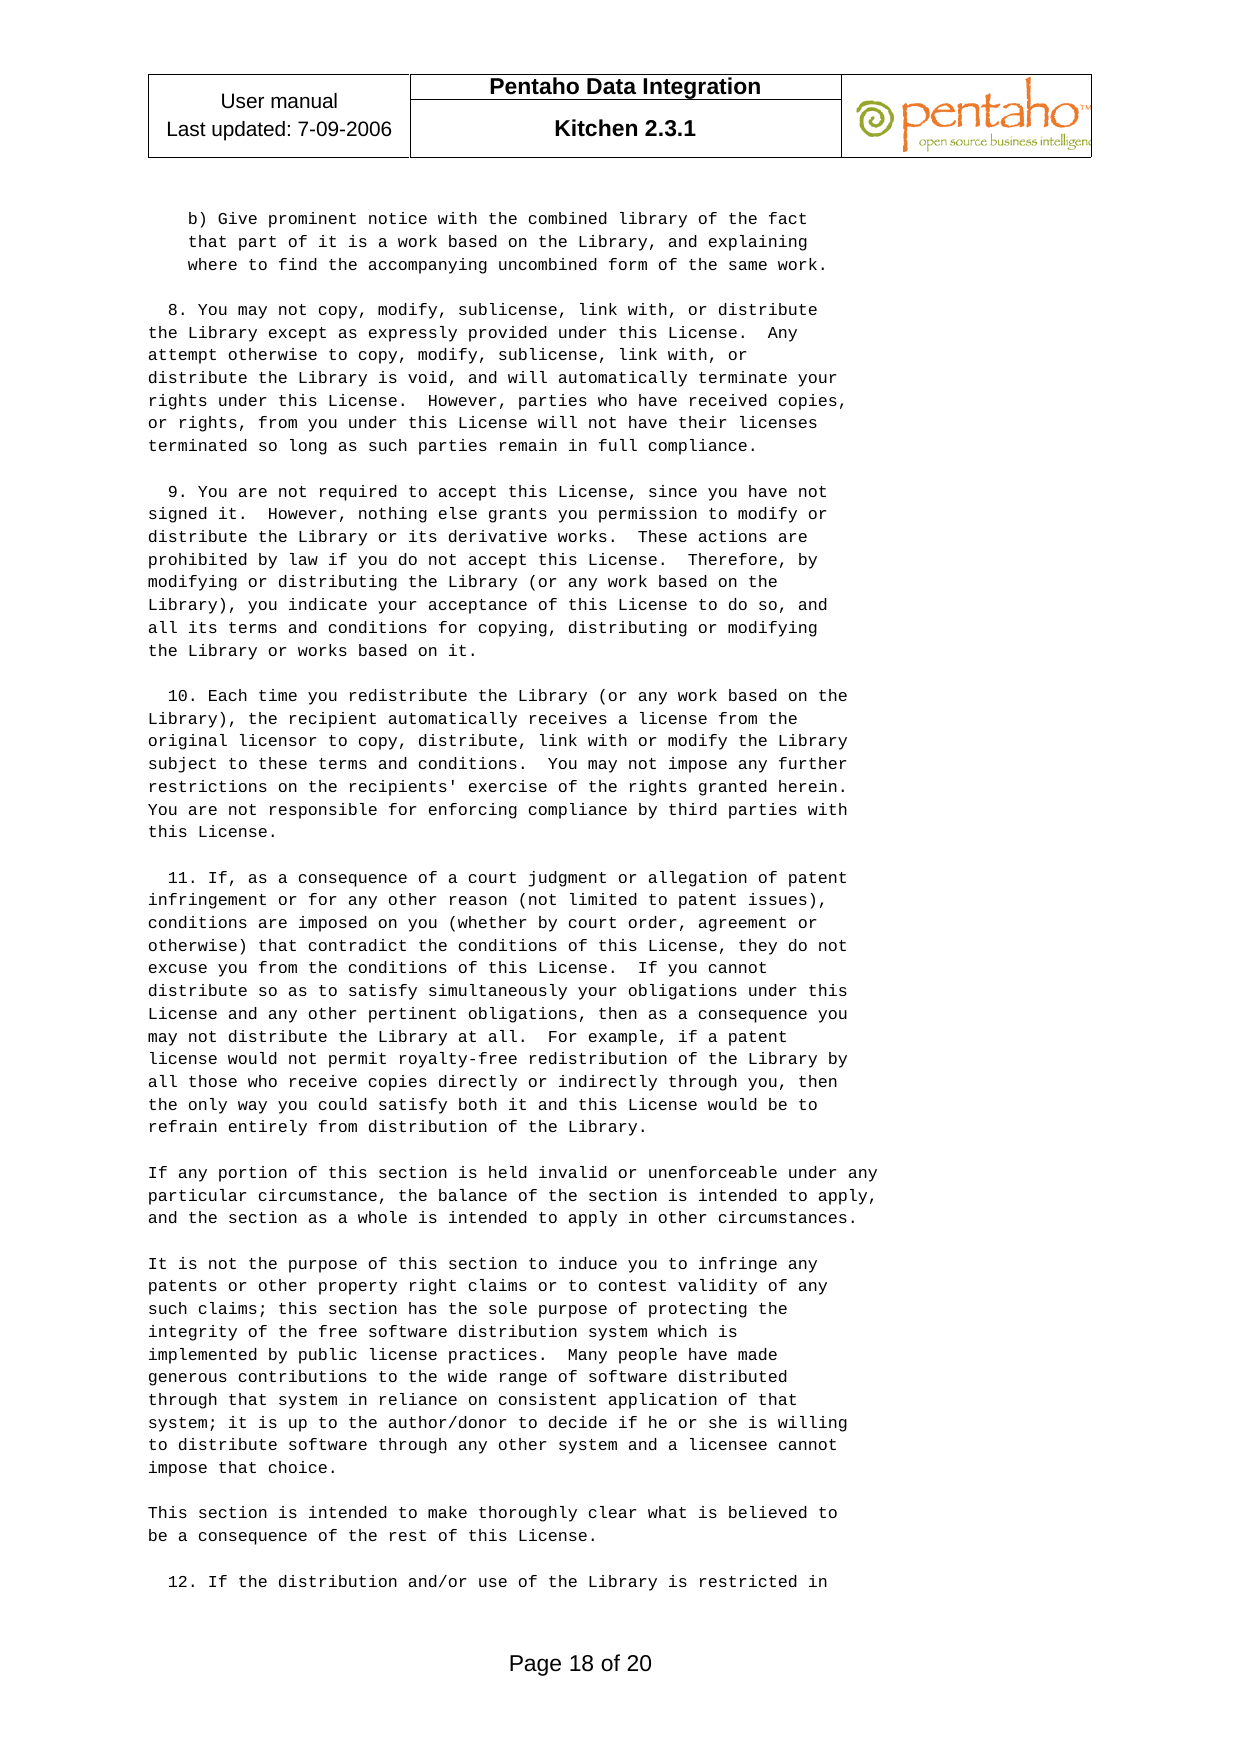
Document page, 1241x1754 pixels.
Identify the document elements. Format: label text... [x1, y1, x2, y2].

text b) Give prominent notice with the combined library of the fact that part of it is a work based on the Library, and explaining where to find the accompanying uncombined form of the same work. 8. You may not copy, modify, sublicense, link with, or distribute the Library except as expressly provided under this License. Any attempt otherwise to copy, modify, sublicense, link with, or distribute the Library is void, and will automatically terminate your rights under this License. However, parties who have received copies, or rights, from you under this License will not have their licenses terminated so long as such parties remain in full compliance. 9. You are not required to accept this License, since you have not signed it. However, nothing else grants you permission to modify or distribute the Library or its derivative works. These actions are prohibited by law if you do not accept this License. Therefore, by modifying or distributing the Library (or any work based on the Library), you indicate your acceptance of this License to do so, and all its terms and conditions for copying, distributing or modifying the Library or works based on it. 10. Each time you redistribute the Library (or any work based on the Library), the recipient automatically receives a license from the original licensor to copy, distribute, link with or modify the Library subject to these terms and conditions. You may not impose any further restrictions on the recipients' exercise of the rights granted herein. You are not responsible for enforcing compliance by third parties with this License. 11. If, as a consequence of a court judgment or allegation of patent infringement or for any other reason (not limited to patent issues), conditions are imposed on you (whether by court order, agreement or otherwise) that contradict the conditions of this License, they do not excuse you from the conditions of this License. If you cannot distribute so as to satisfy simultaneously your obligations under this License and any other pertinent obligations, then as a consequence you may not distribute the Library at all. For example, if a patent license would not permit royalty-free redistribution of the Library by all those who receive copies directly or indirectly through you, then the only way you could satisfy both it and this License would be to refrain entirely from distribution of the Library. If any portion of this section is held invalid or unenforceable under any particular circumstance, the balance of the section is intended to apply, and the section as a whole is intended to apply in other circumstances. It is not the purpose of this section to induce you to infringe any patents or other property right claims or to contest validity of any such claims; this section has the sole purpose of protecting the integrity of the free software distribution system which is implemented by public license practices. Many people have made generous contributions to the wide range of software distributed through that system in reliance on consistent application of that system; it is up to the author/donor to decide if he or she is willing to distribute software through any other system and a licensee cannot impose that choice. This section is intended to make thoroughly clear what is believed to be a consequence of the rest of this License. 12. If the distribution and/or use of the Library is restricted in [148, 188, 1092, 1592]
